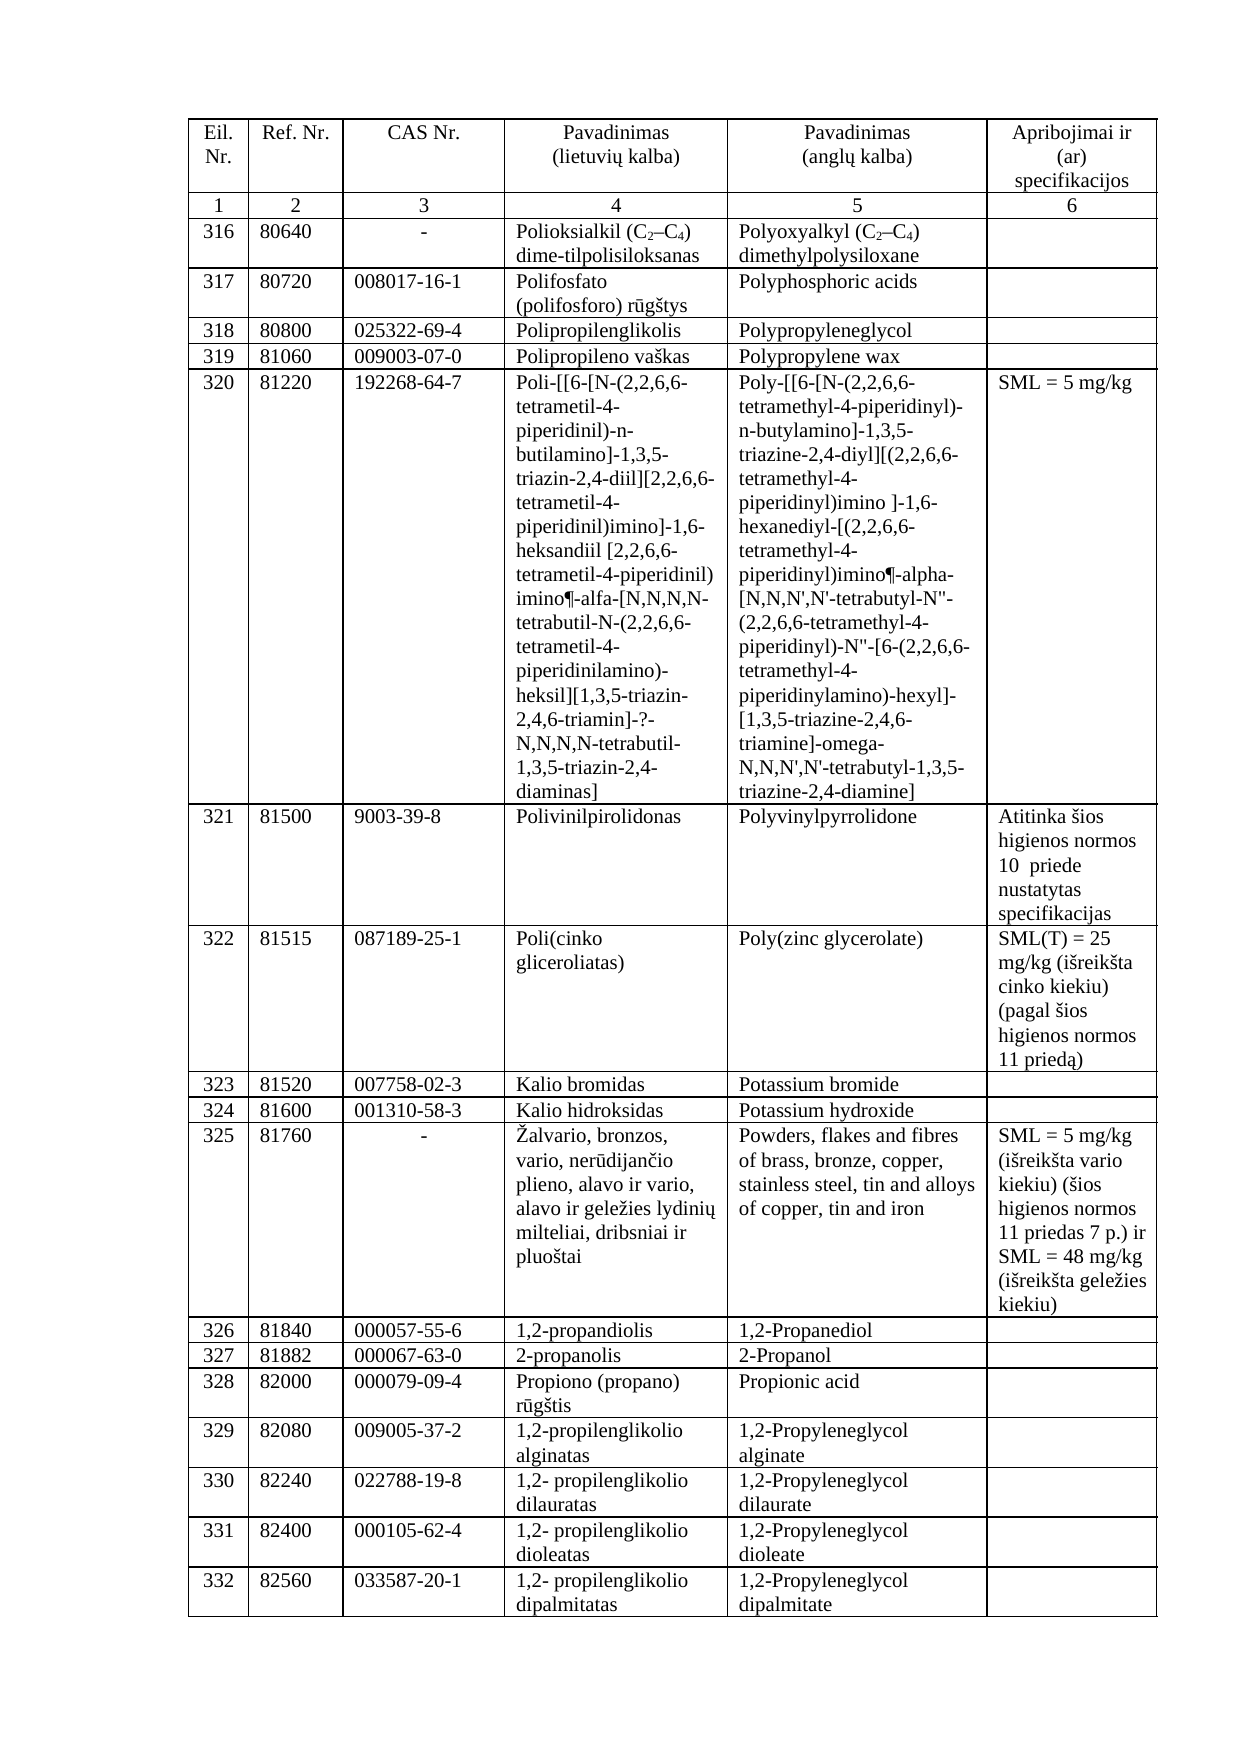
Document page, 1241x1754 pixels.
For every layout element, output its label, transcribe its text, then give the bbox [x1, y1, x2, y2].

table_cell 329 [189, 1418, 248, 1467]
table_cell 1,2-propandiolis [505, 1318, 727, 1342]
table_header Apribojimai ir (ar) specifikacijos [988, 120, 1156, 192]
table_cell 1,2- propilenglikolio dipalmitatas [505, 1568, 727, 1616]
table_cell Poly-[[6-[N-(2,2,6,6-tetramethyl-4-piperidinyl)-n-butylamino]-1,3,5-triazine-2,4-diyl][(2,2,6,6-tetramethyl-4-piperidinyl)imino ]-1,6-hexanediyl-[(2,2,6,6-tetramethyl-4-piperidinyl)imino¶-alpha-[N,N,N',N'-tetrabutyl-N"-(2,2,6,6-tetramethyl-4-piperidinyl)-N"-[6-(2,2,6,6-tetramethyl-4- piperidinylamino)-hexyl]-[1,3,5-triazine-2,4,6-triamine]-omega- N,N,N',N'-tetrabutyl-1,3,5-triazine-2,4-diamine] [728, 370, 986, 803]
table_cell 82560 [249, 1568, 342, 1616]
table_header Pavadinimas (anglų kalba) [728, 120, 986, 192]
table_cell Propiono (propano) rūgštis [505, 1369, 727, 1417]
table_cell Polyvinylpyrrolidone [728, 805, 986, 925]
table_cell SML = 5 mg/kg (išreikšta vario kiekiu) (šios higienos normos 11 priedas 7 p.) ir SML = 48 mg/kg (išreikšta geležies kiekiu) [988, 1123, 1156, 1316]
table_cell Poly(zinc glycerolate) [728, 926, 986, 1071]
table_cell 80800 [249, 318, 342, 342]
table_cell Potassium hydroxide [728, 1098, 986, 1122]
table_cell 000105-62-4 [344, 1518, 504, 1566]
table_cell 9003-39-8 [344, 805, 504, 925]
table_cell Polioksialkil (C2–C4) dime-tilpolisiloksanas [505, 219, 727, 267]
table_cell 2 [249, 193, 342, 217]
table_cell Atitinka šios higienos normos 10 priede nustatytas specifikacijas [988, 805, 1156, 925]
table_cell 4 [505, 193, 727, 217]
table_cell Polipropilenglikolis [505, 318, 727, 342]
table_cell 1,2-Propyleneglycol dilaurate [728, 1468, 986, 1516]
table_cell [988, 1318, 1156, 1342]
table_cell 330 [189, 1468, 248, 1516]
table_cell 81882 [249, 1343, 342, 1367]
table_cell [988, 1098, 1156, 1122]
table_cell Polypropyleneglycol [728, 318, 986, 342]
table_cell 025322-69-4 [344, 318, 504, 342]
table_cell [988, 344, 1156, 368]
table_cell 192268-64-7 [344, 370, 504, 803]
table_header Ref. Nr. [249, 120, 342, 192]
table_cell Propionic acid [728, 1369, 986, 1417]
table_cell 316 [189, 219, 248, 267]
table_cell Polyoxyalkyl (C2–C4) dimethylpolysiloxane [728, 219, 986, 267]
table_cell 022788-19-8 [344, 1468, 504, 1516]
table_cell Polypropylene wax [728, 344, 986, 368]
table_cell 033587-20-1 [344, 1568, 504, 1616]
table_cell 1 [189, 193, 248, 217]
table_cell [988, 1418, 1156, 1467]
table_cell 009005-37-2 [344, 1418, 504, 1467]
table_cell Poli(cinko gliceroliatas) [505, 926, 727, 1071]
table_cell 81515 [249, 926, 342, 1071]
table_cell [988, 1369, 1156, 1417]
table_cell 007758-02-3 [344, 1072, 504, 1096]
table_cell 321 [189, 805, 248, 925]
table_cell 000079-09-4 [344, 1369, 504, 1417]
table_cell 3 [344, 193, 504, 217]
table_cell [988, 1518, 1156, 1566]
table_cell 328 [189, 1369, 248, 1417]
table_header Eil. Nr. [189, 120, 248, 192]
table_cell 1,2-Propyleneglycol dipalmitate [728, 1568, 986, 1616]
table_cell 81600 [249, 1098, 342, 1122]
table_cell 6 [988, 193, 1156, 217]
table_cell [988, 1568, 1156, 1616]
table_cell 81060 [249, 344, 342, 368]
table_cell 5 [728, 193, 986, 217]
table_cell SML = 5 mg/kg [988, 370, 1156, 803]
table_cell Žalvario, bronzos, vario, nerūdijančio plieno, alavo ir vario, alavo ir geležies lydinių milteliai, dribsniai ir pluoštai [505, 1123, 727, 1316]
table_cell 82080 [249, 1418, 342, 1467]
table_cell Kalio bromidas [505, 1072, 727, 1096]
table_cell 1,2-propilenglikolio alginatas [505, 1418, 727, 1467]
table_cell 82240 [249, 1468, 342, 1516]
table_cell [988, 318, 1156, 342]
table_cell Poli-[[6-[N-(2,2,6,6-tetrametil-4-piperidinil)-n-butilamino]-1,3,5-triazin-2,4-diil][2,2,6,6-tetrametil-4-piperidinil)imino]-1,6-heksandiil [2,2,6,6-tetrametil-4-piperidinil) imino¶-alfa-[N,N,N,N-tetrabutil-N-(2,2,6,6-tetrametil-4-piperidinilamino)-heksil][1,3,5-triazin-2,4,6-triamin]-?-N,N,N,N-tetrabutil-1,3,5-triazin-2,4-diaminas] [505, 370, 727, 803]
table_cell 322 [189, 926, 248, 1071]
table_cell - [344, 219, 504, 267]
table_cell Polifosfato (polifosforo) rūgštys [505, 269, 727, 317]
table_cell 000057-55-6 [344, 1318, 504, 1342]
table_cell 81760 [249, 1123, 342, 1316]
table_cell 80640 [249, 219, 342, 267]
table_cell 318 [189, 318, 248, 342]
table_cell 000067-63-0 [344, 1343, 504, 1367]
table_cell 087189-25-1 [344, 926, 504, 1071]
table_header Pavadinimas (lietuvių kalba) [505, 120, 727, 192]
table_cell SML(T) = 25 mg/kg (išreikšta cinko kiekiu) (pagal šios higienos normos 11 priedą) [988, 926, 1156, 1071]
table_cell Polyphosphoric acids [728, 269, 986, 317]
table_cell Potassium bromide [728, 1072, 986, 1096]
table_cell 325 [189, 1123, 248, 1316]
table_cell Polivinilpirolidonas [505, 805, 727, 925]
table_cell 1,2-Propanediol [728, 1318, 986, 1342]
table_cell [988, 1468, 1156, 1516]
table_cell 81500 [249, 805, 342, 925]
table_cell 324 [189, 1098, 248, 1122]
table_cell 2-propanolis [505, 1343, 727, 1367]
table_cell 320 [189, 370, 248, 803]
table_cell [988, 269, 1156, 317]
table_cell 327 [189, 1343, 248, 1367]
table_cell 80720 [249, 269, 342, 317]
table_cell 81520 [249, 1072, 342, 1096]
table_cell 1,2-Propyleneglycol dioleate [728, 1518, 986, 1566]
table_cell [988, 1072, 1156, 1096]
table_cell 2-Propanol [728, 1343, 986, 1367]
table_cell 1,2-Propyleneglycol alginate [728, 1418, 986, 1467]
table_cell 331 [189, 1518, 248, 1566]
table_cell 81840 [249, 1318, 342, 1342]
table_cell 323 [189, 1072, 248, 1096]
table_cell 332 [189, 1568, 248, 1616]
table_cell Powders, flakes and fibres of brass, bronze, copper, stainless steel, tin and alloys of copper, tin and iron [728, 1123, 986, 1316]
table_cell - [344, 1123, 504, 1316]
table_header CAS Nr. [344, 120, 504, 192]
table_cell 1,2- propilenglikolio dilauratas [505, 1468, 727, 1516]
table_cell 82400 [249, 1518, 342, 1566]
table_cell 009003-07-0 [344, 344, 504, 368]
table_cell 008017-16-1 [344, 269, 504, 317]
table_cell 326 [189, 1318, 248, 1342]
table_cell [988, 219, 1156, 267]
table_cell 317 [189, 269, 248, 317]
table_cell 81220 [249, 370, 342, 803]
table_cell Polipropileno vaškas [505, 344, 727, 368]
table_cell 001310-58-3 [344, 1098, 504, 1122]
table_cell Kalio hidroksidas [505, 1098, 727, 1122]
table_cell 1,2- propilenglikolio dioleatas [505, 1518, 727, 1566]
table_cell 319 [189, 344, 248, 368]
table_cell [988, 1343, 1156, 1367]
table_cell 82000 [249, 1369, 342, 1417]
